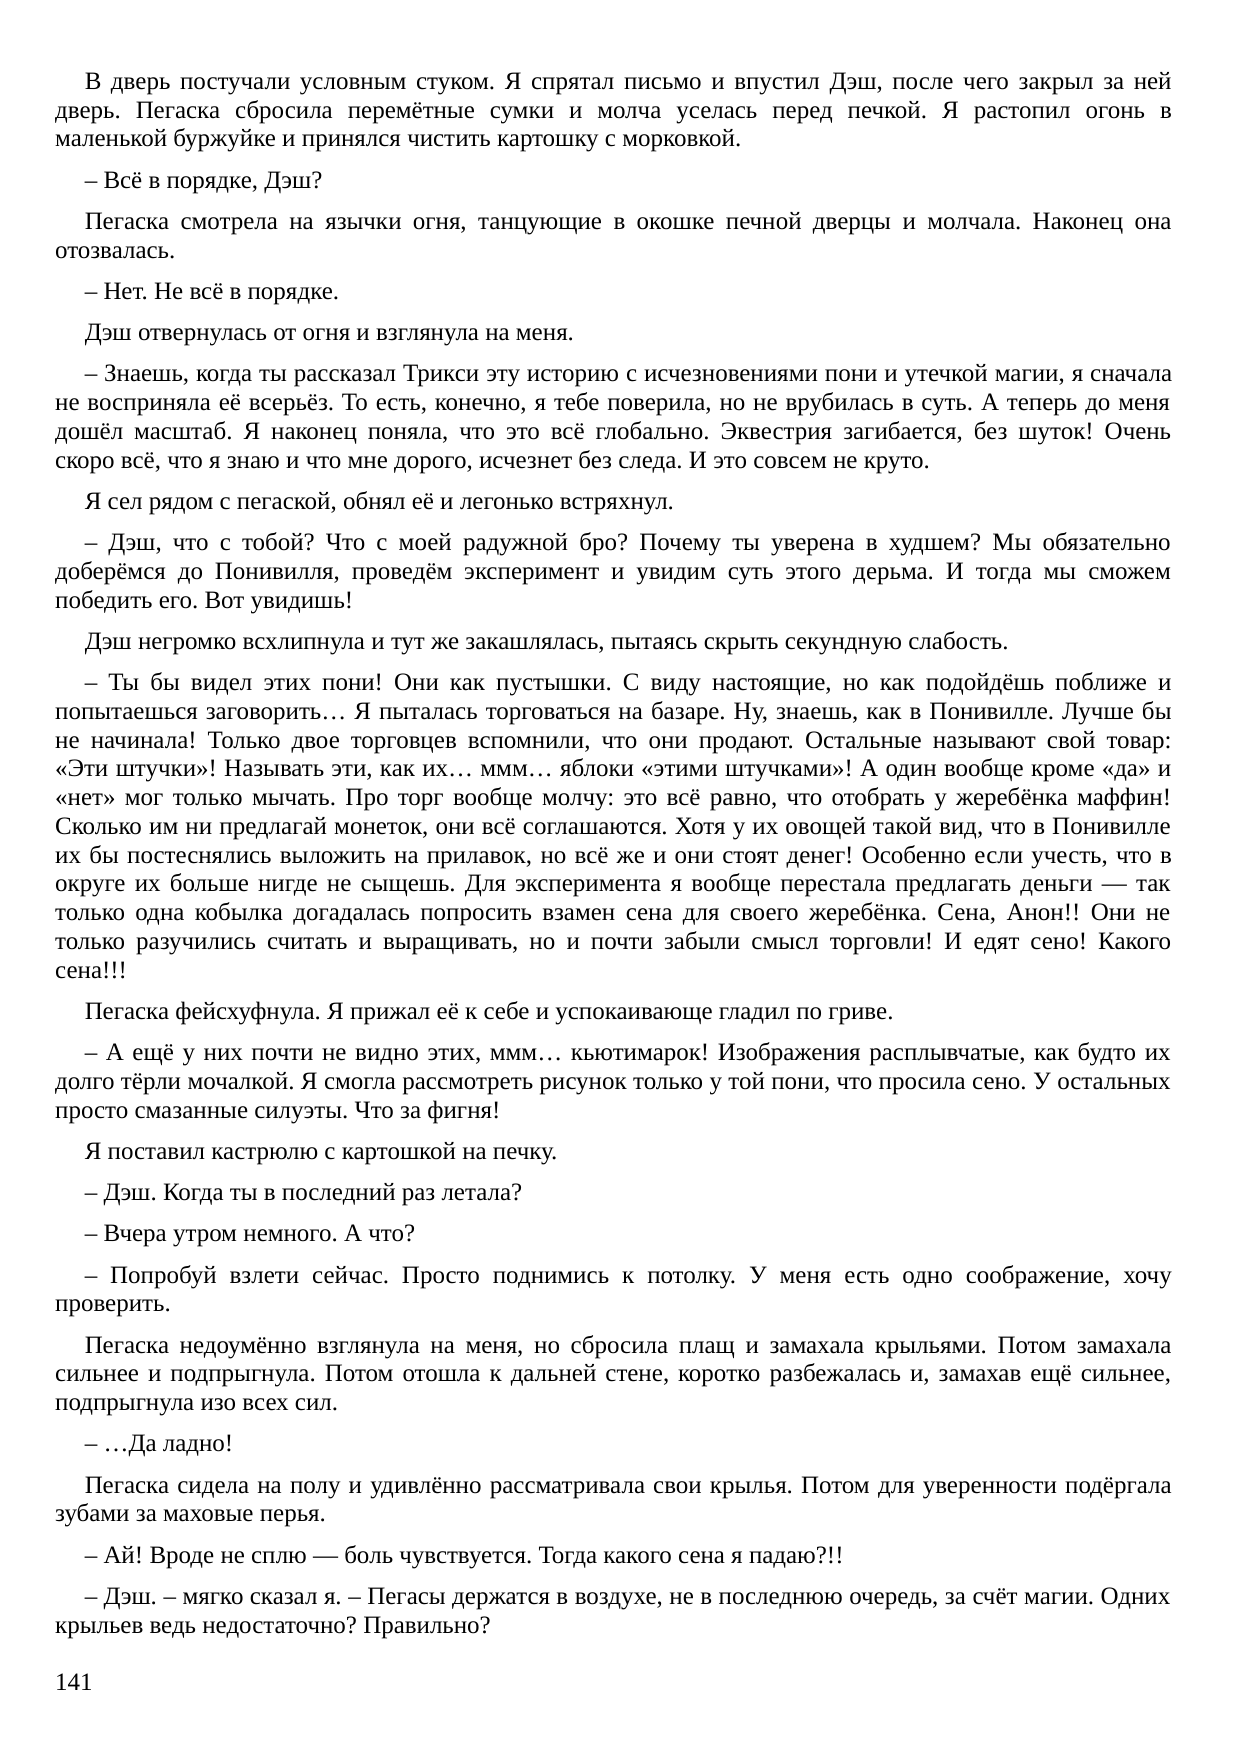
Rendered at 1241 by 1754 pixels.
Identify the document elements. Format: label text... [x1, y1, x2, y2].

text Дэш негромко всхлипнула и тут же закашлялась, пытаясь скрыть секундную слабость. [55, 626, 1173, 655]
text – Дэш, что с тобой? Что с моей радужной бро? Почему ты уверена в худшем? Мы обязательно доберёмся до Понивилля, проведём эксперимент и увидим суть этого дерьма. И тогда мы сможем победить его. Вот увидишь! [55, 527, 1173, 613]
text – Ай! Вроде не сплю — боль чувствуется. Тогда какого сена я падаю?!! [55, 1540, 1173, 1568]
text – Попробуй взлети сейчас. Просто поднимись к потолку. У меня есть одно соображение, хочу проверить. [55, 1260, 1173, 1317]
text – Ты бы видел этих пони! Они как пустышки. С виду настоящие, но как подойдёшь поближе и попытаешься заговорить… Я пыталась торговаться на базаре. Ну, знаешь, как в Понивилле. Лучше бы не начинала! Только двое торговцев вспомнили, что они продают. Остальные называют свой товар: «Эти штучки»! Называть эти, как их… ммм… яблоки «этими штучками»! А один вообще кроме «да» и «нет» мог только мычать. Про торг вообще молчу: это всё равно, что отобрать у жеребёнка маффин! Сколько им ни предлагай монеток, они всё соглашаются. Хотя у их овощей такой вид, что в Понивилле их бы постеснялись выложить на прилавок, но всё же и они стоят денег! Особенно если учесть, что в округе их больше нигде не сыщешь. Для эксперимента я вообще перестала предлагать деньги — так только одна кобылка догадалась попросить взамен сена для своего жеребёнка. Сена, Анон!! Они не только разучились считать и выращивать, но и почти забыли смысл торговли! И едят сено! Какого сена!!! [55, 667, 1173, 983]
text Пегаска смотрела на язычки огня, танцующие в окошке печной дверцы и молчала. Наконец она отозвалась. [55, 206, 1173, 263]
text – Всё в порядке, Дэш? [55, 165, 1173, 193]
text Дэш отвернулась от огня и взглянула на меня. [55, 317, 1173, 346]
text Пегаска недоумённо взглянула на меня, но сбросила плащ и замахала крыльями. Потом замахала сильнее и подпрыгнула. Потом отошла к дальней стене, коротко разбежалась и, замахав ещё сильнее, подпрыгнула изо всех сил. [55, 1330, 1173, 1416]
text – …Да ладно! [55, 1428, 1173, 1457]
text – Вчера утром немного. А что? [55, 1218, 1173, 1247]
text – Дэш. – мягко сказал я. – Пегасы держатся в воздухе, не в последнюю очередь, за счёт магии. Одних крыльев ведь недостаточно? Правильно? [55, 1581, 1173, 1638]
text Я поставил кастрюлю с картошкой на печку. [55, 1136, 1173, 1165]
text Пегаска сидела на полу и удивлённо рассматривала свои крылья. Потом для уверенности подёргала зубами за маховые перья. [55, 1470, 1173, 1527]
text – Нет. Не всё в порядке. [55, 276, 1173, 305]
text – Дэш. Когда ты в последний раз летала? [55, 1177, 1173, 1206]
text – Знаешь, когда ты рассказал Трикси эту историю с исчезновениями пони и утечкой магии, я сначала не восприняла её всерьёз. То есть, конечно, я тебе поверила, но не врубилась в суть. А теперь до меня дошёл масштаб. Я наконец поняла, что это всё глобально. Эквестрия загибается, без шуток! Очень скоро всё, что я знаю и что мне дорого, исчезнет без следа. И это совсем не круто. [55, 358, 1173, 473]
text Пегаска фейсхуфнула. Я прижал её к себе и успокаивающе гладил по гриве. [55, 996, 1173, 1025]
text В дверь постучали условным стуком. Я спрятал письмо и впустил Дэш, после чего закрыл за ней дверь. Пегаска сбросила перемётные сумки и молча уселась перед печкой. Я растопил огонь в маленькой буржуйке и принялся чистить картошку с морковкой. [55, 66, 1173, 152]
text Я сел рядом с пегаской, обнял её и легонько встряхнул. [55, 486, 1173, 515]
text – А ещё у них почти не видно этих, ммм… кьютимарок! Изображения расплывчатые, как будто их долго тёрли мочалкой. Я смогла рассмотреть рисунок только у той пони, что просила сено. У остальных просто смазанные силуэты. Что за фигня! [55, 1037, 1173, 1123]
